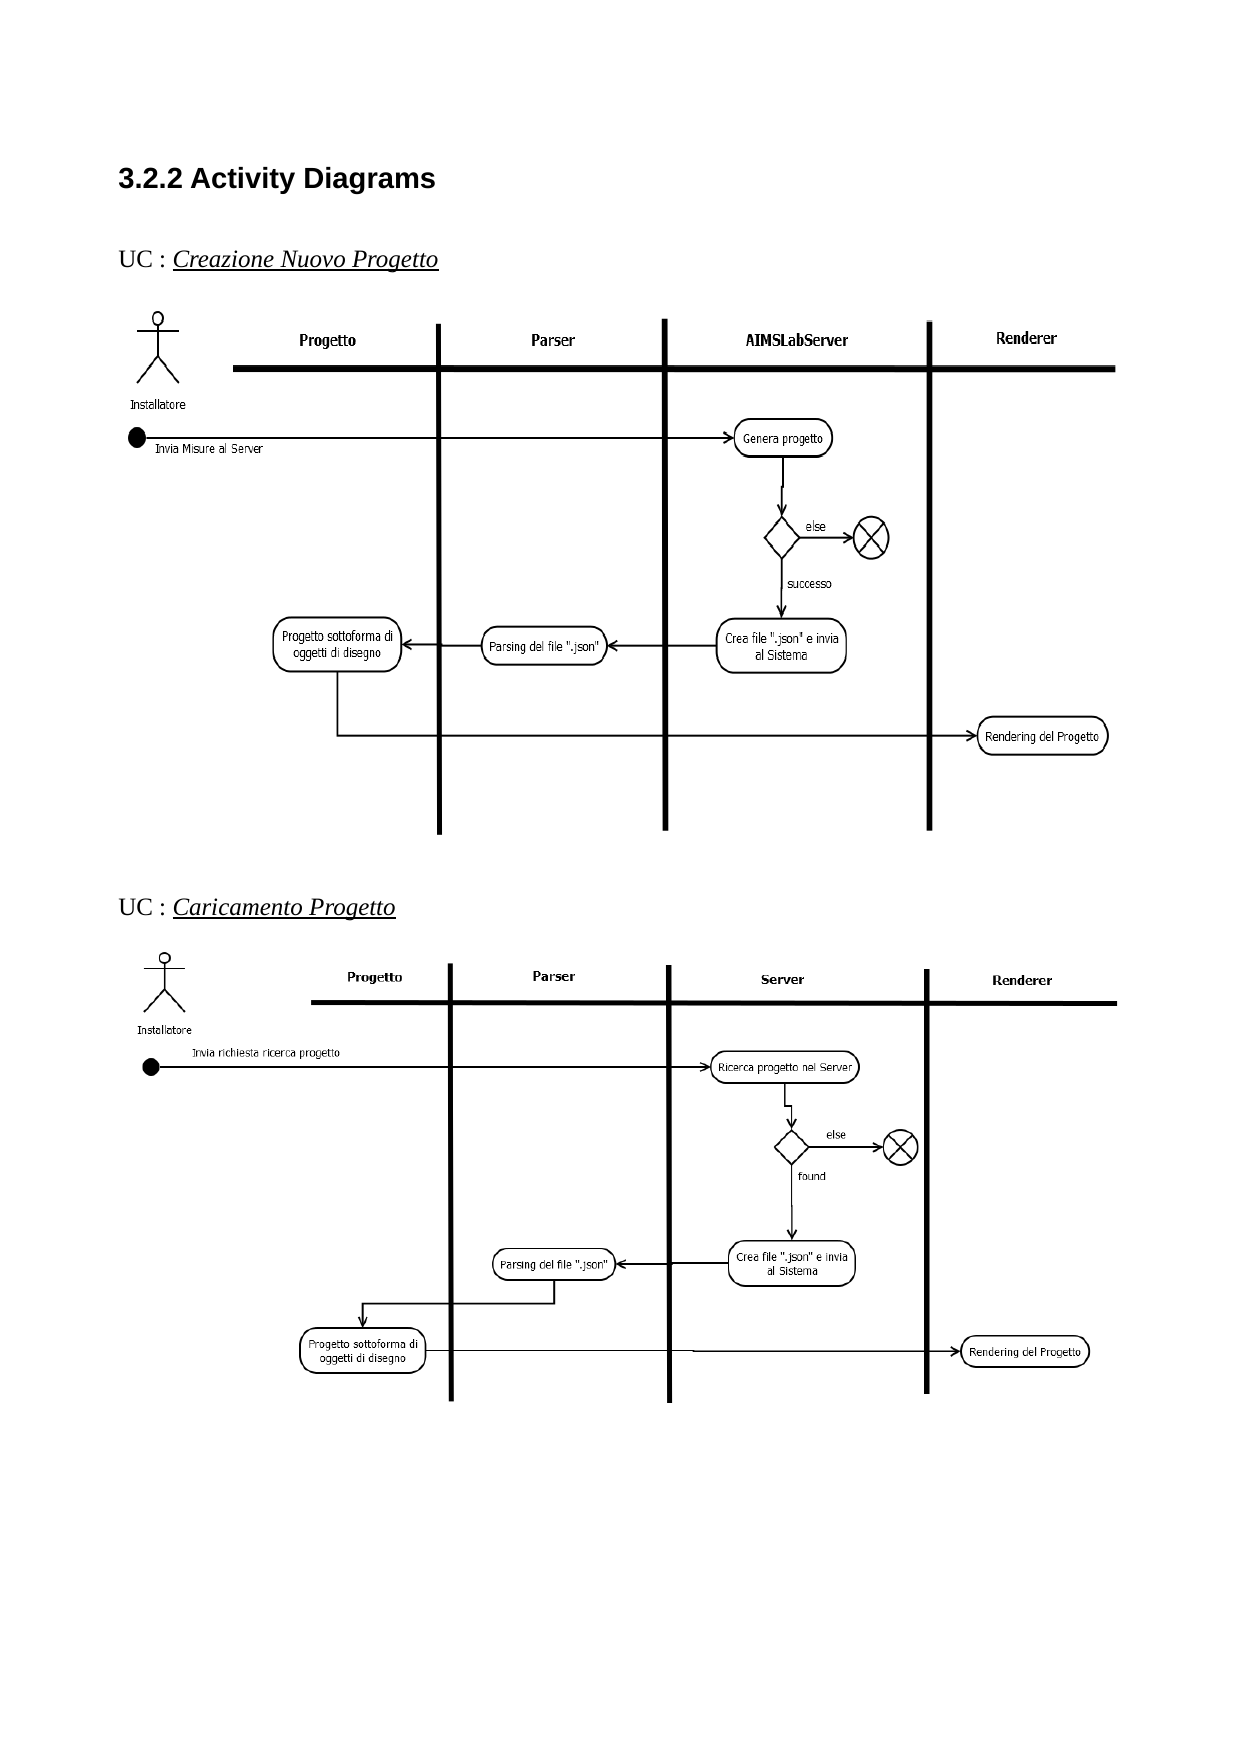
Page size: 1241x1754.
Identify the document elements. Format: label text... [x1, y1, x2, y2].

subtitle 3.2.2 Activity Diagrams [118, 161, 1122, 195]
text UC : Creazione Nuovo Progetto [118, 244, 1122, 273]
picture [137, 941, 1119, 1405]
text UC : Caricamento Progetto [118, 892, 1122, 921]
picture [127, 300, 1117, 838]
